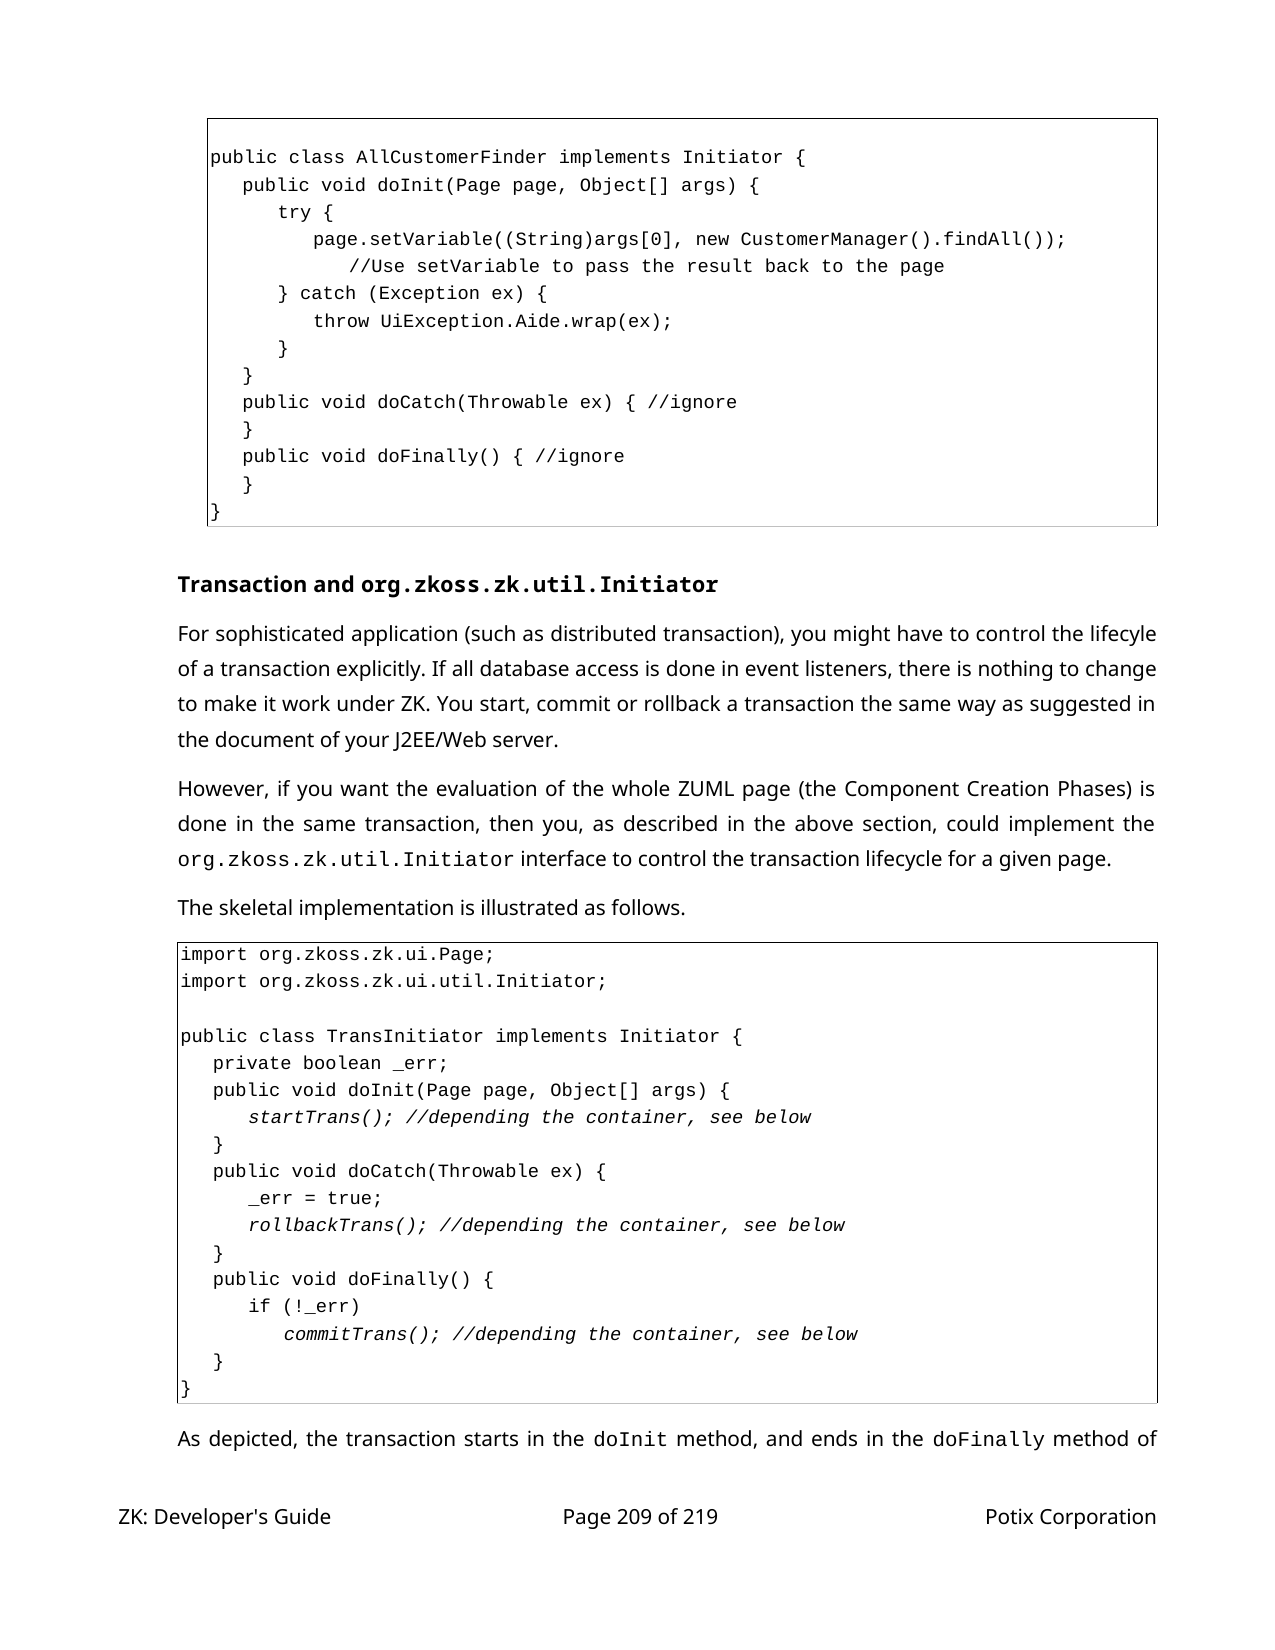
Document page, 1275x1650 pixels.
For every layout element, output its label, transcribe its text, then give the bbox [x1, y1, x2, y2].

subtitle Transaction and org.zkoss.zk.util.Initiator [177, 568, 1157, 598]
text public class AllCustomerFinder implements Initiator { [208, 145, 1157, 169]
text import org.zkoss.zk.ui.util.Initiator; [178, 969, 1157, 993]
text _err = true; [178, 1186, 1157, 1210]
text The skeletal implementation is illustrated as follows. [177, 893, 1157, 921]
text } [208, 363, 1157, 387]
text For sophisticated application (such as distributed transaction), you might have to control the lifecyle of a transaction explicitly. If all database access is done in event listeners, there is nothing to change to make it work under ZK. You start, commit or rollback a transaction the same way as suggested in the document of your J2EE/Web server. [177, 619, 1157, 753]
text public void doCatch(Throwable ex) { [178, 1159, 1157, 1183]
text //Use setVariable to pass the result back to the page [208, 254, 1157, 278]
text public void doFinally() { //ignore [208, 444, 1157, 469]
text } [178, 1349, 1157, 1373]
text } [208, 336, 1157, 360]
text public void doInit(Page page, Object[] args) { [208, 172, 1157, 197]
text rollbackTrans(); //depending the container, see below [178, 1213, 1157, 1238]
text } [178, 1376, 1157, 1403]
text } [208, 472, 1157, 496]
text startTrans(); //depending the container, see below [178, 1104, 1157, 1129]
text public class TransInitiator implements Initiator { [178, 1024, 1157, 1048]
text } [208, 417, 1157, 441]
text if (!_err) [178, 1294, 1157, 1318]
text import org.zkoss.zk.ui.Page; [178, 943, 1157, 966]
text } [208, 499, 1157, 526]
text commitTrans(); //depending the container, see below [178, 1321, 1157, 1346]
text public void doCatch(Throwable ex) { //ignore [208, 390, 1157, 414]
text try { [208, 200, 1157, 224]
text As depicted, the transaction starts in the doInit method, and ends in the doFinally method of [177, 1424, 1157, 1452]
text } [178, 1132, 1157, 1156]
text } catch (Exception ex) { [208, 281, 1157, 306]
text private boolean _err; public void doInit(Page page, Object[] args) { [178, 1051, 1157, 1102]
text However, if you want the evaluation of the whole ZUML page (the Component Creation Phases) is done in the same transaction, then you, as described in the above section, could implement the org.zkoss.zk.util.Initiator interface to control the transaction lifecycle for a given page. [177, 774, 1157, 873]
text throw UiException.Aide.wrap(ex); [208, 308, 1157, 333]
text page.setVariable((String)args[0], new CustomerManager().findAll()); [208, 227, 1157, 251]
text } public void doFinally() { [178, 1241, 1157, 1291]
